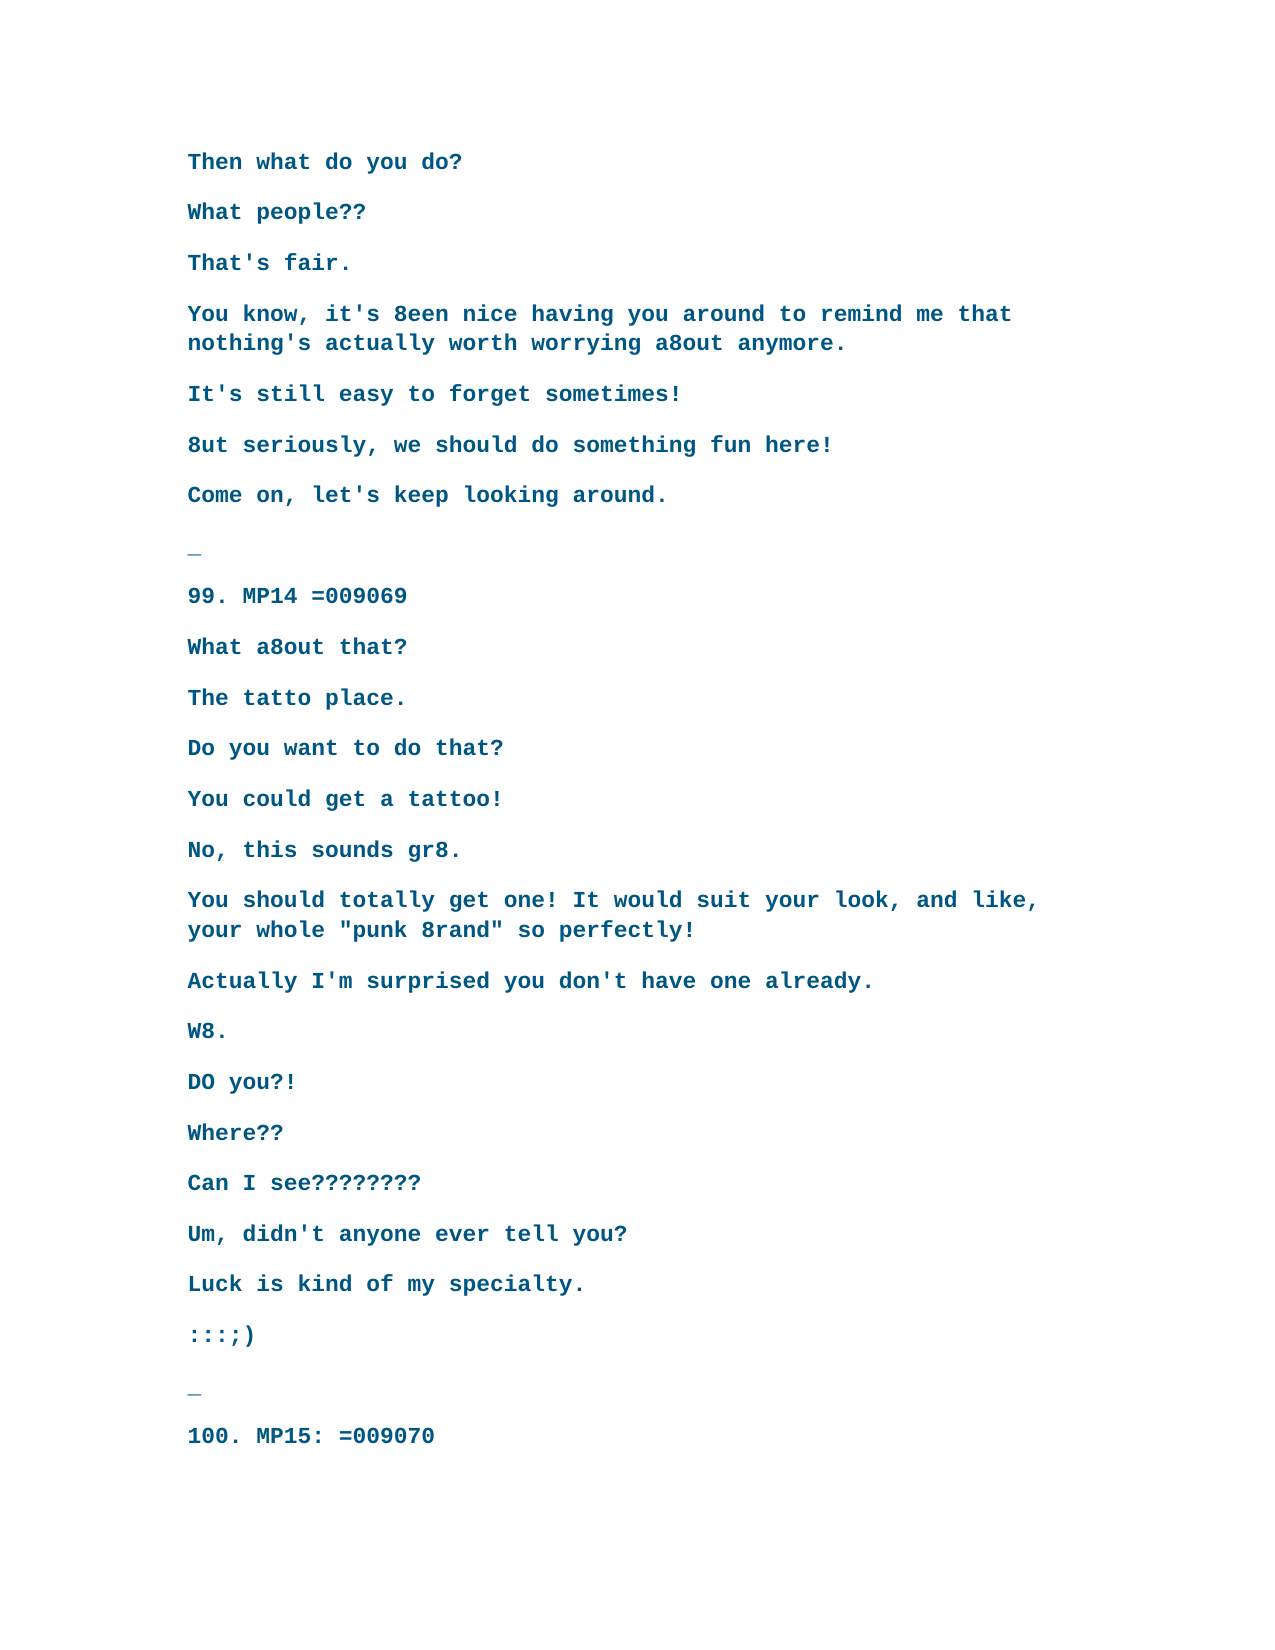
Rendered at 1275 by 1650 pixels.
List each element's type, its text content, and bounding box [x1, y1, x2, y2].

text Um, didn't anyone ever tell you? [187, 1222, 1087, 1248]
text 99. MP14 =009069 [187, 585, 1087, 611]
text Come on, let's keep looking around. [187, 483, 1087, 509]
text What people?? [187, 201, 1087, 227]
text :::;) [187, 1323, 1087, 1349]
text Do you want to do that? [187, 737, 1087, 763]
text Can I see???????? [187, 1171, 1087, 1197]
text 100. MP15: =009070 [187, 1424, 1087, 1451]
text DO you?! [187, 1070, 1087, 1096]
text 8ut seriously, we should do something fun here! [187, 433, 1087, 459]
text That's fair. [187, 251, 1087, 277]
text It's still easy to forget sometimes! [187, 382, 1087, 408]
text You should totally get one! It would suit your look, and like, your whole "punk 8rand" so perfectly! [187, 888, 1087, 944]
text _ [187, 534, 1087, 560]
text Where?? [187, 1121, 1087, 1147]
text The tatto place. [187, 686, 1087, 712]
text No, this sounds gr8. [187, 838, 1087, 864]
text _ [187, 1374, 1087, 1400]
text Then what do you do? [187, 150, 1087, 176]
text What a8out that? [187, 635, 1087, 661]
text W8. [187, 1019, 1087, 1046]
text You know, it's 8een nice having you around to remind me that nothing's actually worth worrying a8out anymore. [187, 302, 1087, 358]
text You could get a tattoo! [187, 787, 1087, 813]
text Luck is kind of my specialty. [187, 1273, 1087, 1299]
text Actually I'm surprised you don't have one already. [187, 969, 1087, 995]
